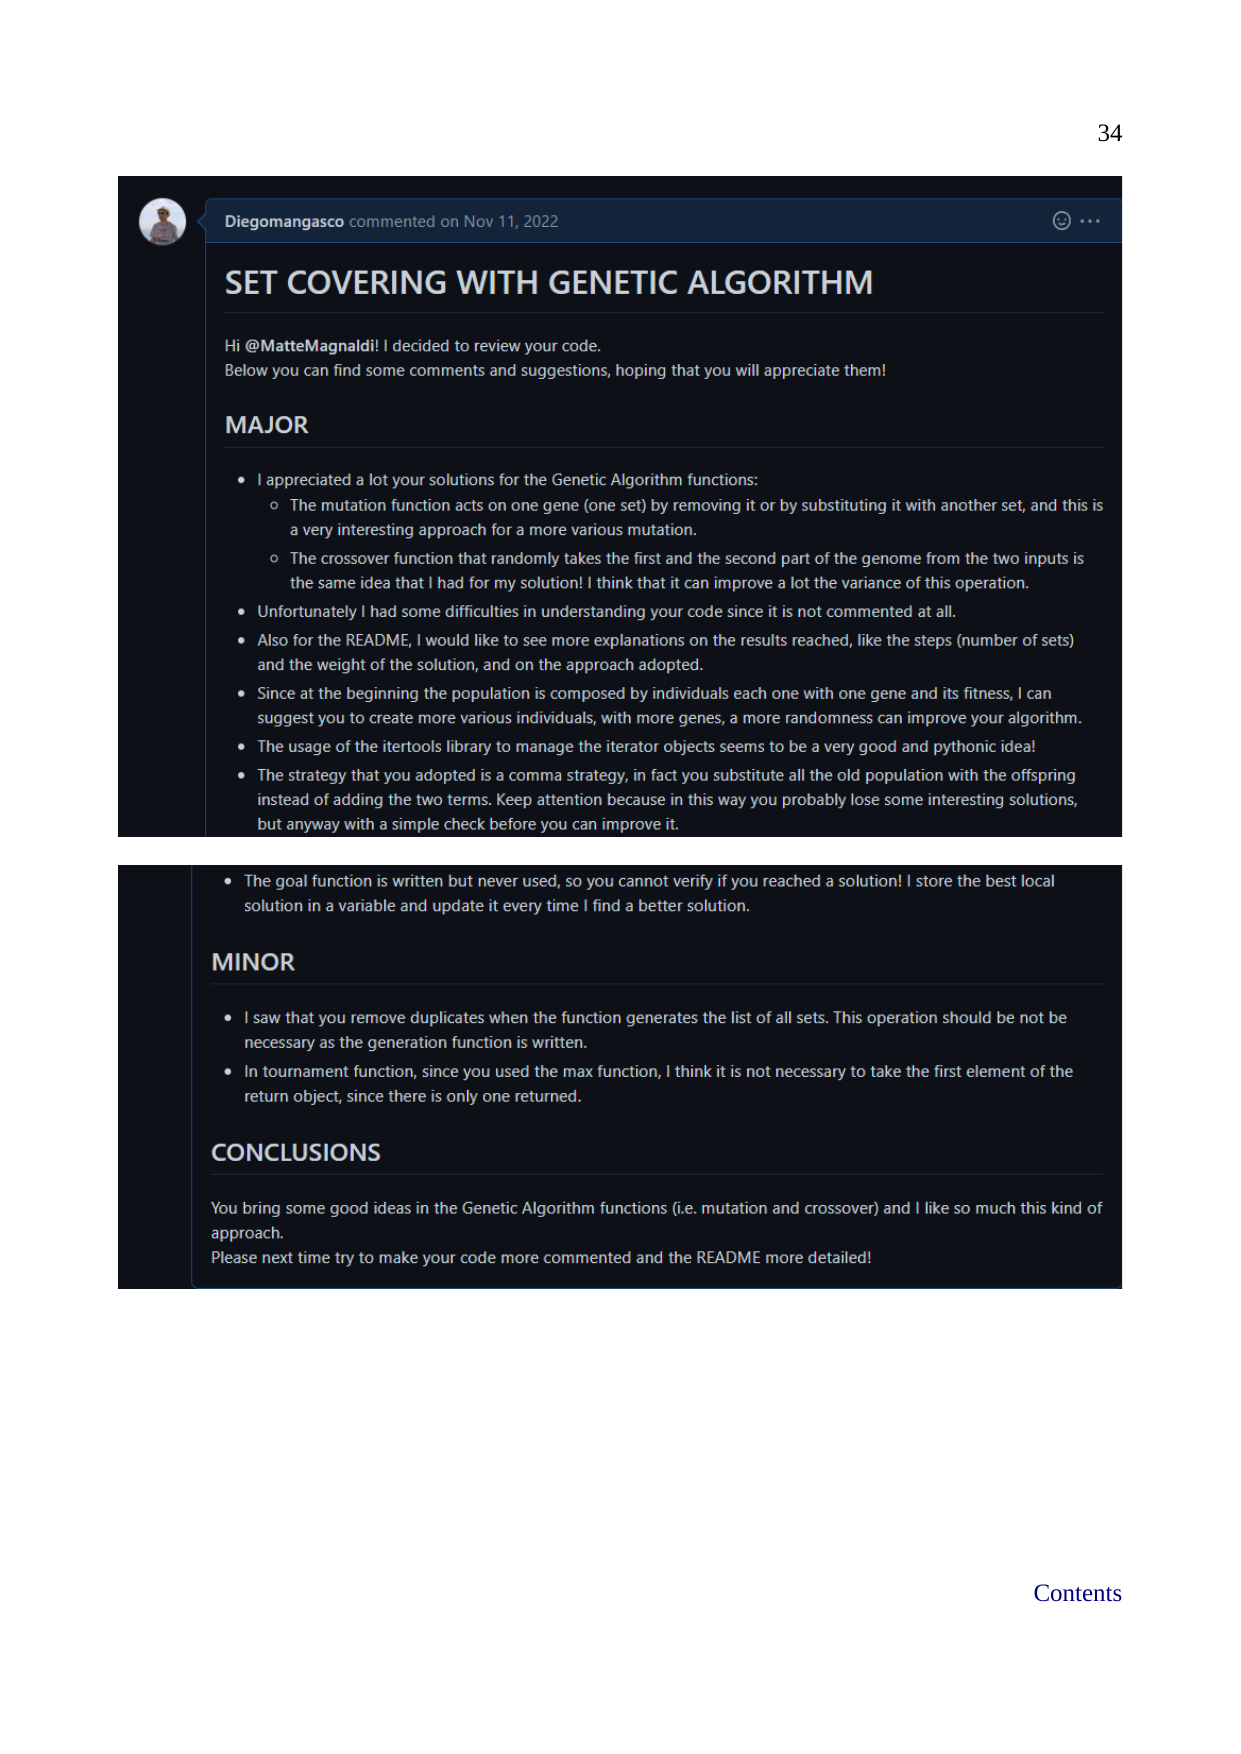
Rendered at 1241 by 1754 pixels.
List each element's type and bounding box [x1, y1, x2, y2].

picture [118, 176, 1123, 837]
picture [118, 865, 1123, 1289]
